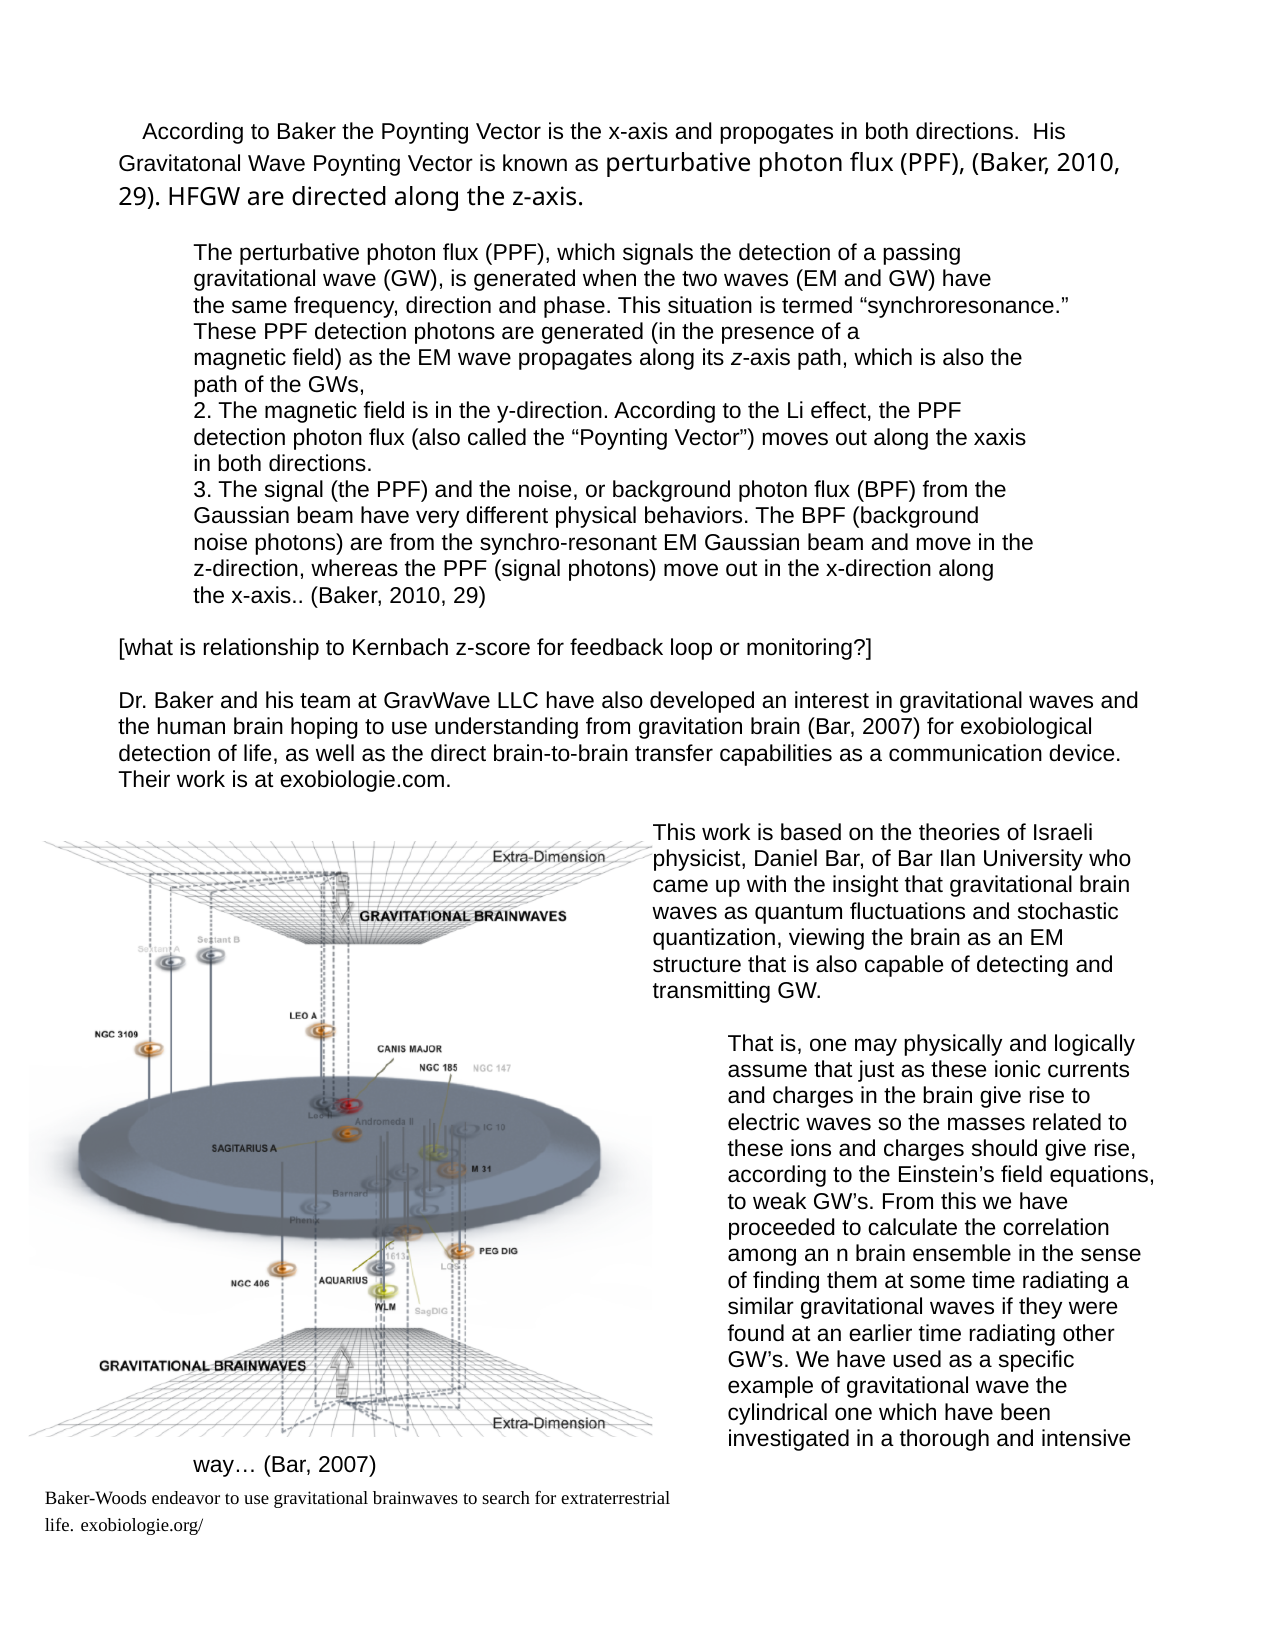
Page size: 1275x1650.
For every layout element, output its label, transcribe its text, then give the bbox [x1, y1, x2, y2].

text noise photons) are from the synchro-resonant EM Gaussian beam and move in the [193, 529, 1157, 555]
text path of the GWs, [193, 371, 1157, 397]
text magnetic field) as the EM wave propagates along its z-axis path, which is also the [193, 344, 1157, 371]
text detection photon flux (also called the “Poynting Vector”) moves out along the xaxis [193, 423, 1157, 450]
text Dr. Baker and his team at GravWave LLC have also developed an interest in gravitational waves and the human brain hoping to use understanding from gravitation brain (Bar, 2007) for exobiological detection of life, as well as the direct brain-to-brain transfer capabilities as a communication device. Their work is at exobiologie.com. [118, 687, 1157, 792]
text 3. The signal (the PPF) and the noise, or background photon flux (BPF) from the [193, 476, 1157, 502]
text the x-axis.. (Baker, 2010, 29) [193, 582, 1157, 608]
text According to Baker the Poynting Vector is the x-axis and propogates in both directions. His Gravitatonal Wave Poynting Vector is known as perturbative photon flux (PPF), (Baker, 2010, 29). HFGW are directed along the z-axis. [118, 118, 1157, 213]
text Gaussian beam have very different physical behaviors. The BPF (background [193, 502, 1157, 529]
text [what is relationship to Kernbach z-score for feedback loop or monitoring?] [118, 634, 1157, 661]
text z-direction, whereas the PPF (signal photons) move out in the x-direction along [193, 555, 1157, 582]
text These PPF detection photons are generated (in the presence of a [193, 318, 1157, 344]
text That is, one may physically and logically assume that just as these ionic currents and charges in the brain give rise to electric waves so the masses related to these ions and charges should give rise, according to the Einstein’s field equations, to weak GW’s. From this we have proceeded to calculate the correlation among an n brain ensemble in the sense of finding them at some time radiating a similar gravitational waves if they were found at an earlier time radiating other GW’s. We have used as a specific example of gravitational wave the cylindrical one which have been investigated in a thorough and intensive way… (Bar, 2007) [193, 1029, 1157, 1478]
text gravitational wave (GW), is generated when the two waves (EM and GW) have [193, 265, 1157, 292]
text The perturbative photon flux (PPF), which signals the detection of a passing [193, 239, 1157, 265]
picture [28, 841, 653, 1437]
text This work is based on the theories of Israeli physicist, Daniel Bar, of Bar Ilan University who came up with the insight that gravitational brain waves as quantum fluctuations and stochastic quantization, viewing the brain as an EM structure that is also capable of detecting and transmitting GW. [118, 819, 1157, 1003]
text 2. The magnetic field is in the y-direction. According to the Li effect, the PPF [193, 397, 1157, 423]
text the same frequency, direction and phase. This situation is termed “synchroresonance.” [193, 292, 1157, 318]
text in both directions. [193, 450, 1157, 476]
